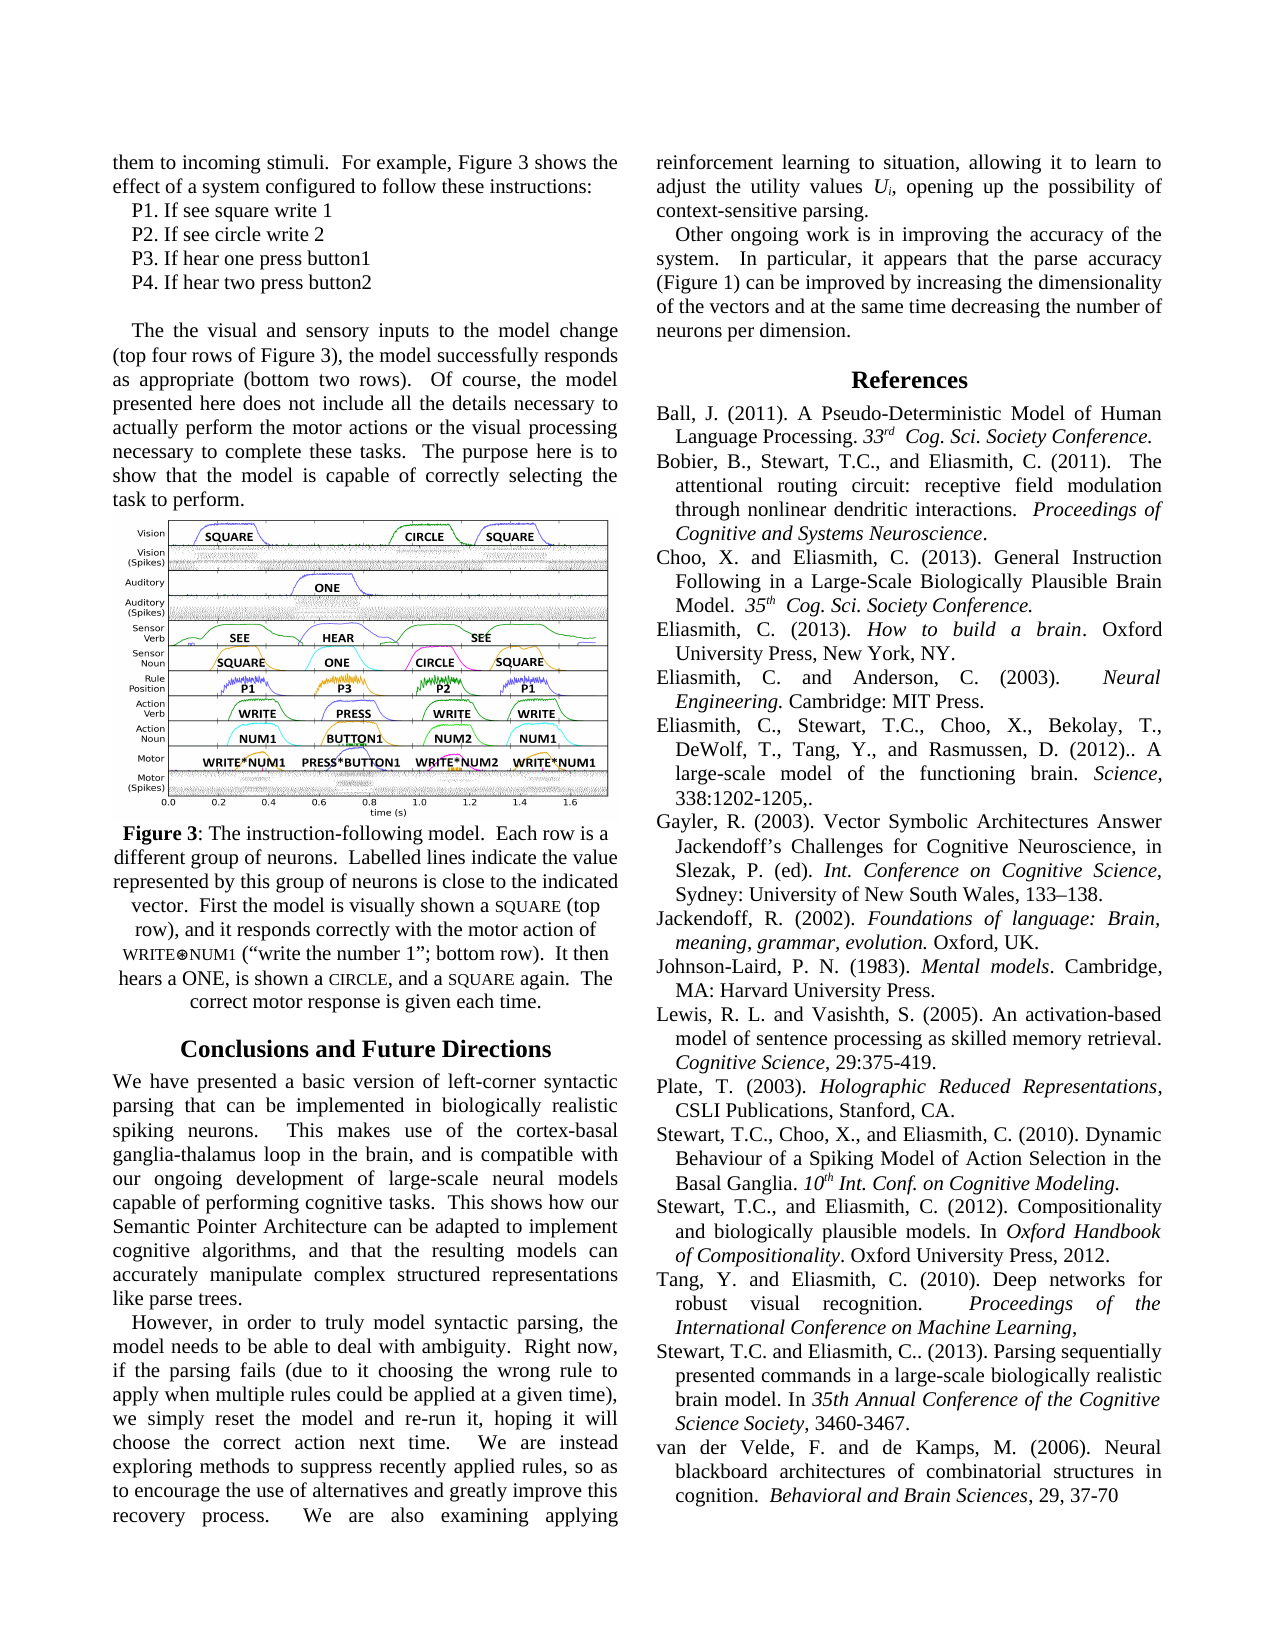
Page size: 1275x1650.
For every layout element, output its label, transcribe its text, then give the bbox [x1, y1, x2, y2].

text Stewart, T.C. and Eliasmith, C.. (2013). Parsing sequentially presented commands in a large-scale biologically realistic brain model. In 35th Annual Conference of the Cognitive Science Society, 3460-3467. [656, 1339, 1162, 1435]
text P3. If hear one press button1 [112, 246, 619, 270]
text Other ongoing work is in improving the accuracy of the system. In particular, it appears that the parse accuracy (Figure 1) can be improved by increasing the dimensionality of the vectors and at the same time decreasing the number of neurons per dimension. [656, 222, 1162, 342]
subtitle Conclusions and Future Directions [112, 1034, 619, 1063]
text Johnson-Laird, P. N. (1983). Mental models. Cambridge, MA: Harvard University Press. [656, 954, 1162, 1002]
text Plate, T. (2003). Holographic Reduced Representations, CSLI Publications, Stanford, CA. [656, 1074, 1162, 1122]
text Eliasmith, C., Stewart, T.C., Choo, X., Bekolay, T., DeWolf, T., Tang, Y., and Rasmussen, D. (2012).. A large-scale model of the functioning brain. Science, 338:1202-1205,. [656, 713, 1162, 809]
text reinforcement learning to situation, allowing it to learn to adjust the utility values Ui, opening up the possibility of context-sensitive parsing. [656, 150, 1162, 222]
text P2. If see circle write 2 [112, 222, 619, 246]
text We have presented a basic version of left-corner syntactic parsing that can be implemented in biologically realistic spiking neurons. This makes use of the cortex-basal ganglia-thalamus loop in the brain, and is compatible with our ongoing development of large-scale neural models capable of performing cognitive tasks. This shows how our Semantic Pointer Architecture can be adapted to implement cognitive algorithms, and that the resulting models can accurately manipulate complex structured representations like parse trees. [112, 1069, 619, 1310]
text Eliasmith, C. and Anderson, C. (2003). Neural Engineering. Cambridge: MIT Press. [656, 665, 1162, 713]
text However, in order to truly model syntactic parsing, the model needs to be able to deal with ambiguity. Right now, if the parsing fails (due to it choosing the wrong rule to apply when multiple rules could be applied at a given time), we simply reset the model and re-run it, hoping it will choose the correct action next time. We are instead exploring methods to suppress recently applied rules, so as to encourage the use of alternatives and greatly improve this recovery process. We are also examining applying [112, 1310, 619, 1527]
text Figure 3: The instruction-following model. Each row is a different group of neurons. Labelled lines indicate the value represented by this group of neurons is close to the indicated vector. First the model is visually shown a SQUARE (top row), and it responds correctly with the motor action of WRITE⊛NUM1 (“write the number 1”; bottom row). It then hears a ONE, is shown a CIRCLE, and a SQUARE again. The correct motor response is given each time. [112, 822, 619, 1013]
text P1. If see square write 1 [112, 198, 619, 222]
text Lewis, R. L. and Vasishth, S. (2005). An activation-based model of sentence processing as skilled memory retrieval. Cognitive Science, 29:375-419. [656, 1002, 1162, 1074]
text Choo, X. and Eliasmith, C. (2013). General Instruction Following in a Large-Scale Biologically Plausible Brain Model. 35th Cog. Sci. Society Conference. [656, 545, 1162, 617]
text The the visual and sensory inputs to the model change (top four rows of Figure 3), the model successfully responds as appropriate (bottom two rows). Of course, the model presented here does not include all the details necessary to actually perform the motor actions or the visual processing necessary to complete these tasks. The purpose here is to show that the model is capable of correctly selecting the task to perform. [112, 318, 619, 511]
text Eliasmith, C. (2013). How to build a brain. Oxford University Press, New York, NY. [656, 617, 1162, 665]
text them to incoming stimuli. For example, Figure 3 shows the effect of a system configured to follow these instructions: [112, 150, 619, 198]
text Stewart, T.C., Choo, X., and Eliasmith, C. (2010). Dynamic Behaviour of a Spiking Model of Action Selection in the Basal Ganglia. 10th Int. Conf. on Cognitive Modeling. [656, 1122, 1162, 1194]
text Ball, J. (2011). A Pseudo-Deterministic Model of Human Language Processing. 33rd Cog. Sci. Society Conference. [656, 400, 1162, 448]
text Gayler, R. (2003). Vector Symbolic Architectures Answer Jackendoff’s Challenges for Cognitive Neuroscience, in Slezak, P. (ed). Int. Conference on Cognitive Science, Sydney: University of New South Wales, 133–138. [656, 809, 1162, 906]
text Jackendoff, R. (2002). Foundations of language: Brain, meaning, grammar, evolution. Oxford, UK. [656, 906, 1162, 954]
text P4. If hear two press button2 [112, 270, 619, 294]
text Stewart, T.C., and Eliasmith, C. (2012). Compositionality and biologically plausible models. In Oxford Handbook of Compositionality. Oxford University Press, 2012. [656, 1194, 1162, 1267]
subtitle References [656, 365, 1162, 394]
text van der Velde, F. and de Kamps, M. (2006). Neural blackboard architectures of combinatorial structures in cognition. Behavioral and Brain Sciences, 29, 37-70 [656, 1435, 1162, 1507]
text Tang, Y. and Eliasmith, C. (2010). Deep networks for robust visual recognition. Proceedings of the International Conference on Machine Learning, [656, 1267, 1162, 1339]
text Bobier, B., Stewart, T.C., and Eliasmith, C. (2011). The attentional routing circuit: receptive field modulation through nonlinear dendritic interactions. Proceedings of Cognitive and Systems Neuroscience. [656, 448, 1162, 545]
